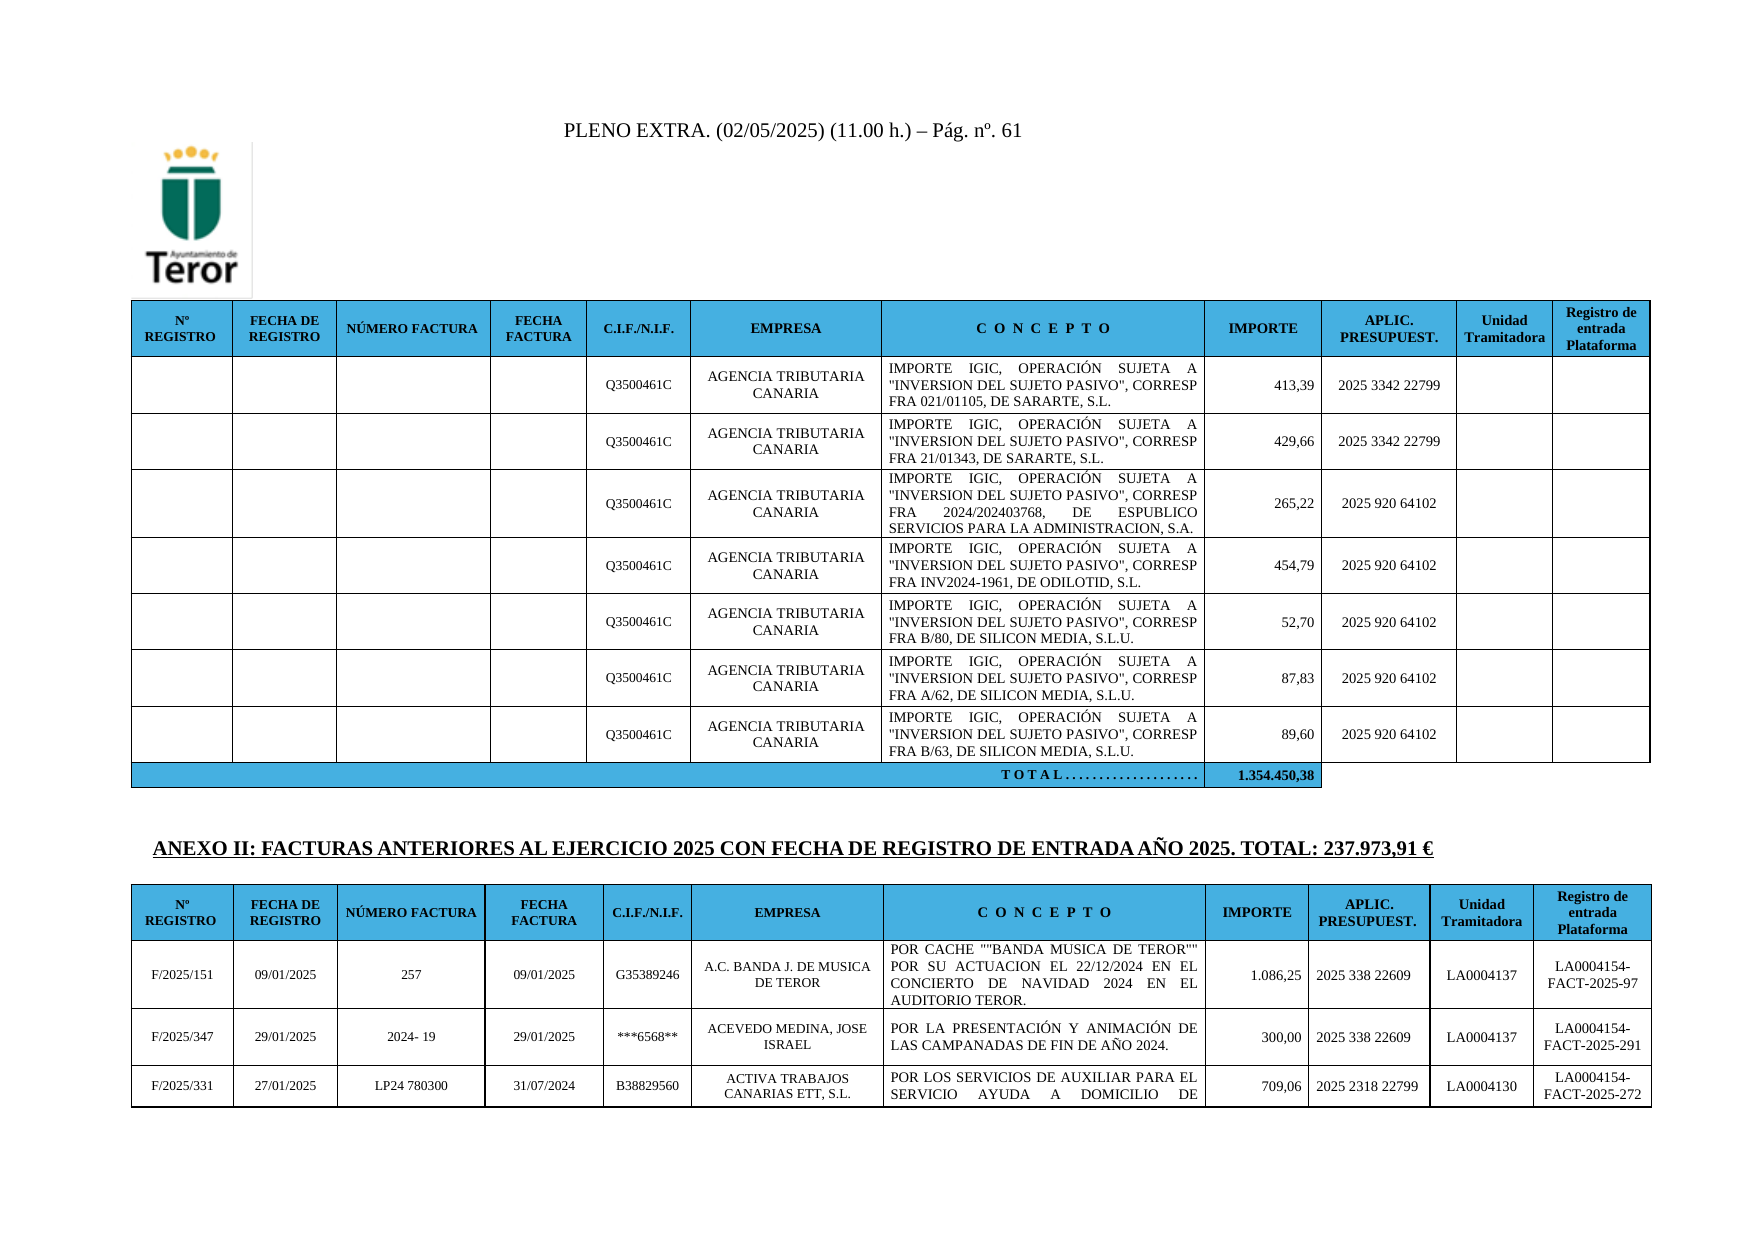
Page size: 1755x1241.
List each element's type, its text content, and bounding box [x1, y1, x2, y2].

table_cell [233, 707, 336, 762]
table_cell [337, 414, 490, 469]
table_cell 27/01/2025 [234, 1066, 337, 1106]
table_cell [132, 470, 232, 537]
table_cell 413,39 [1205, 357, 1321, 412]
table_cell [1553, 470, 1649, 537]
table_cell 2025 3342 22799 [1322, 414, 1456, 469]
table_cell [132, 594, 232, 649]
table_header Unidad Tramitadora [1457, 301, 1552, 356]
table_cell Q3500461C [587, 414, 690, 469]
table_cell AGENCIA TRIBUTARIA CANARIA [691, 707, 881, 762]
table_cell 300,00 [1206, 1009, 1308, 1064]
table_cell 2025 338 22609 [1309, 1009, 1429, 1064]
table_cell 09/01/2025 [486, 941, 603, 1008]
table_cell 2025 920 64102 [1322, 470, 1456, 537]
table_cell [337, 538, 490, 593]
table_cell [1457, 414, 1552, 469]
table_header C O N C E P T O [882, 301, 1204, 356]
table_cell [1553, 414, 1649, 469]
table_cell [491, 650, 586, 706]
table_cell 2025 338 22609 [1309, 941, 1429, 1008]
table_cell [233, 594, 336, 649]
table_cell F/2025/331 [132, 1066, 233, 1106]
table_cell AGENCIA TRIBUTARIA CANARIA [691, 538, 881, 593]
table_cell [491, 707, 586, 762]
table_header C.I.F./N.I.F. [604, 885, 691, 940]
table_header FECHA DE REGISTRO [234, 885, 337, 940]
table_header FECHA FACTURA [486, 885, 603, 940]
table_cell POR LA PRESENTACIÓN Y ANIMACIÓN DE LAS CAMPANADAS DE FIN DE AÑO 2024. [884, 1009, 1205, 1064]
table_cell Q3500461C [587, 707, 690, 762]
table_cell [132, 707, 232, 762]
table_cell [1553, 594, 1649, 649]
table_cell [1553, 357, 1649, 412]
table_cell [1457, 538, 1552, 593]
table_header APLIC. PRESUPUEST. [1309, 885, 1429, 940]
table_cell IMPORTE IGIC, OPERACIÓN SUJETA A "INVERSION DEL SUJETO PASIVO", CORRESP FRA B/80, DE SILICON MEDIA, S.L.U. [882, 594, 1204, 649]
table_header Registro de entrada Plataforma [1553, 301, 1649, 356]
table_cell 2025 2318 22799 [1309, 1066, 1429, 1106]
table_header Nº REGISTRO [132, 301, 232, 356]
table_cell Q3500461C [587, 594, 690, 649]
table_cell 2025 3342 22799 [1322, 357, 1456, 412]
table_header Unidad Tramitadora [1431, 885, 1533, 940]
table_cell F/2025/151 [132, 941, 233, 1008]
table_cell AGENCIA TRIBUTARIA CANARIA [691, 470, 881, 537]
table_cell A.C. BANDA J. DE MUSICA DE TEROR [692, 941, 883, 1008]
table_cell [1457, 763, 1552, 787]
table_cell ***6568** [604, 1009, 691, 1064]
table_cell IMPORTE IGIC, OPERACIÓN SUJETA A "INVERSION DEL SUJETO PASIVO", CORRESP FRA A/62, DE SILICON MEDIA, S.L.U. [882, 650, 1204, 706]
table_cell [1553, 707, 1649, 762]
table_cell LA0004154-FACT-2025-97 [1534, 941, 1651, 1008]
table_cell 709,06 [1206, 1066, 1308, 1106]
table_cell IMPORTE IGIC, OPERACIÓN SUJETA A "INVERSION DEL SUJETO PASIVO", CORRESP FRA 021/01105, DE SARARTE, S.L. [882, 357, 1204, 412]
table_cell 2025 920 64102 [1322, 594, 1456, 649]
table_cell [132, 538, 232, 593]
table_cell POR CACHE ""BANDA MUSICA DE TEROR"" POR SU ACTUACION EL 22/12/2024 EN EL CONCIERTO DE NAVIDAD 2024 EN EL AUDITORIO TEROR. [884, 941, 1205, 1008]
table_cell [233, 414, 336, 469]
table_cell [1553, 650, 1649, 706]
table_cell POR LOS SERVICIOS DE AUXILIAR PARA EL SERVICIO AYUDA A DOMICILIO DE [884, 1066, 1205, 1106]
table_cell 1.354.450,38 [1205, 763, 1321, 787]
table_cell Q3500461C [587, 650, 690, 706]
table_cell 257 [338, 941, 484, 1008]
table_cell B38829560 [604, 1066, 691, 1106]
table_cell AGENCIA TRIBUTARIA CANARIA [691, 414, 881, 469]
table_cell Q3500461C [587, 357, 690, 412]
table_cell [132, 650, 232, 706]
table_cell 31/07/2024 [486, 1066, 603, 1106]
table_header IMPORTE [1206, 885, 1308, 940]
table_cell [1457, 470, 1552, 537]
table_header C O N C E P T O [884, 885, 1205, 940]
table_header EMPRESA [692, 885, 883, 940]
table_cell 52,70 [1205, 594, 1321, 649]
table_cell [233, 538, 336, 593]
table_cell [1457, 650, 1552, 706]
table_cell 1.086,25 [1206, 941, 1308, 1008]
table_cell IMPORTE IGIC, OPERACIÓN SUJETA A "INVERSION DEL SUJETO PASIVO", CORRESP FRA INV2024-1961, DE ODILOTID, S.L. [882, 538, 1204, 593]
table_cell [1553, 538, 1649, 593]
table_cell [491, 594, 586, 649]
table_cell [337, 594, 490, 649]
table_cell Q3500461C [587, 470, 690, 537]
table_cell [491, 470, 586, 537]
table_cell [337, 650, 490, 706]
table_cell AGENCIA TRIBUTARIA CANARIA [691, 594, 881, 649]
table_cell [233, 357, 336, 412]
table_cell IMPORTE IGIC, OPERACIÓN SUJETA A "INVERSION DEL SUJETO PASIVO", CORRESP FRA B/63, DE SILICON MEDIA, S.L.U. [882, 707, 1204, 762]
table_cell 265,22 [1205, 470, 1321, 537]
table_cell [1457, 357, 1552, 412]
table_header FECHA DE REGISTRO [233, 301, 336, 356]
table_cell 29/01/2025 [486, 1009, 603, 1064]
table_cell 429,66 [1205, 414, 1321, 469]
text ANEXO II: FACTURAS ANTERIORES AL EJERCICIO 2025 CON FECHA DE REGISTRO DE ENTRADA AÑO 2025. TOTAL: 237.973,91 € [131, 836, 1455, 860]
table_cell 87,83 [1205, 650, 1321, 706]
table_header EMPRESA [691, 301, 881, 356]
table_cell [1553, 763, 1650, 787]
table_cell G35389246 [604, 941, 691, 1008]
table_cell 2025 920 64102 [1322, 707, 1456, 762]
table_header NÚMERO FACTURA [337, 301, 490, 356]
table_cell F/2025/347 [132, 1009, 233, 1064]
table_cell LA0004154-FACT-2025-291 [1534, 1009, 1651, 1064]
table_cell [337, 357, 490, 412]
table_cell 29/01/2025 [234, 1009, 337, 1064]
table_cell AGENCIA TRIBUTARIA CANARIA [691, 650, 881, 706]
table_cell [132, 357, 232, 412]
table_header Registro de entrada Plataforma [1534, 885, 1651, 940]
table_cell [233, 650, 336, 706]
table_cell 2025 920 64102 [1322, 538, 1456, 593]
table_header APLIC. PRESUPUEST. [1322, 301, 1456, 356]
table_cell IMPORTE IGIC, OPERACIÓN SUJETA A "INVERSION DEL SUJETO PASIVO", CORRESP FRA 2024/202403768, DE ESPUBLICO SERVICIOS PARA LA ADMINISTRACION, S.A. [882, 470, 1204, 537]
table_cell [1322, 763, 1457, 787]
table_cell 2024- 19 [338, 1009, 484, 1064]
table_header C.I.F./N.I.F. [587, 301, 690, 356]
table_header NÚMERO FACTURA [338, 885, 484, 940]
table_cell LA0004130 [1431, 1066, 1533, 1106]
table_cell Q3500461C [587, 538, 690, 593]
table_cell [1457, 594, 1552, 649]
table_cell LP24 780300 [338, 1066, 484, 1106]
table_cell [491, 357, 586, 412]
table_cell LA0004137 [1431, 1009, 1533, 1064]
table_cell ACTIVA TRABAJOS CANARIAS ETT, S.L. [692, 1066, 883, 1106]
table_cell IMPORTE IGIC, OPERACIÓN SUJETA A "INVERSION DEL SUJETO PASIVO", CORRESP FRA 21/01343, DE SARARTE, S.L. [882, 414, 1204, 469]
table_cell 89,60 [1205, 707, 1321, 762]
table_cell [233, 470, 336, 537]
table_cell [337, 470, 490, 537]
table_header IMPORTE [1205, 301, 1321, 356]
table_cell 454,79 [1205, 538, 1321, 593]
table_cell LA0004154-FACT-2025-272 [1534, 1066, 1651, 1106]
table_cell [337, 707, 490, 762]
table_cell LA0004137 [1431, 941, 1533, 1008]
table_cell [132, 414, 232, 469]
table_cell T O T A L . . . . . . . . . . . . . . . . . . . . [132, 763, 1204, 787]
table_cell [491, 414, 586, 469]
table_cell AGENCIA TRIBUTARIA CANARIA [691, 357, 881, 412]
table_cell ACEVEDO MEDINA, JOSE ISRAEL [692, 1009, 883, 1064]
table_cell 2025 920 64102 [1322, 650, 1456, 706]
table_header Nº REGISTRO [132, 885, 233, 940]
table_cell [491, 538, 586, 593]
table_cell 09/01/2025 [234, 941, 337, 1008]
table_cell [1457, 707, 1552, 762]
table_header FECHA FACTURA [491, 301, 586, 356]
